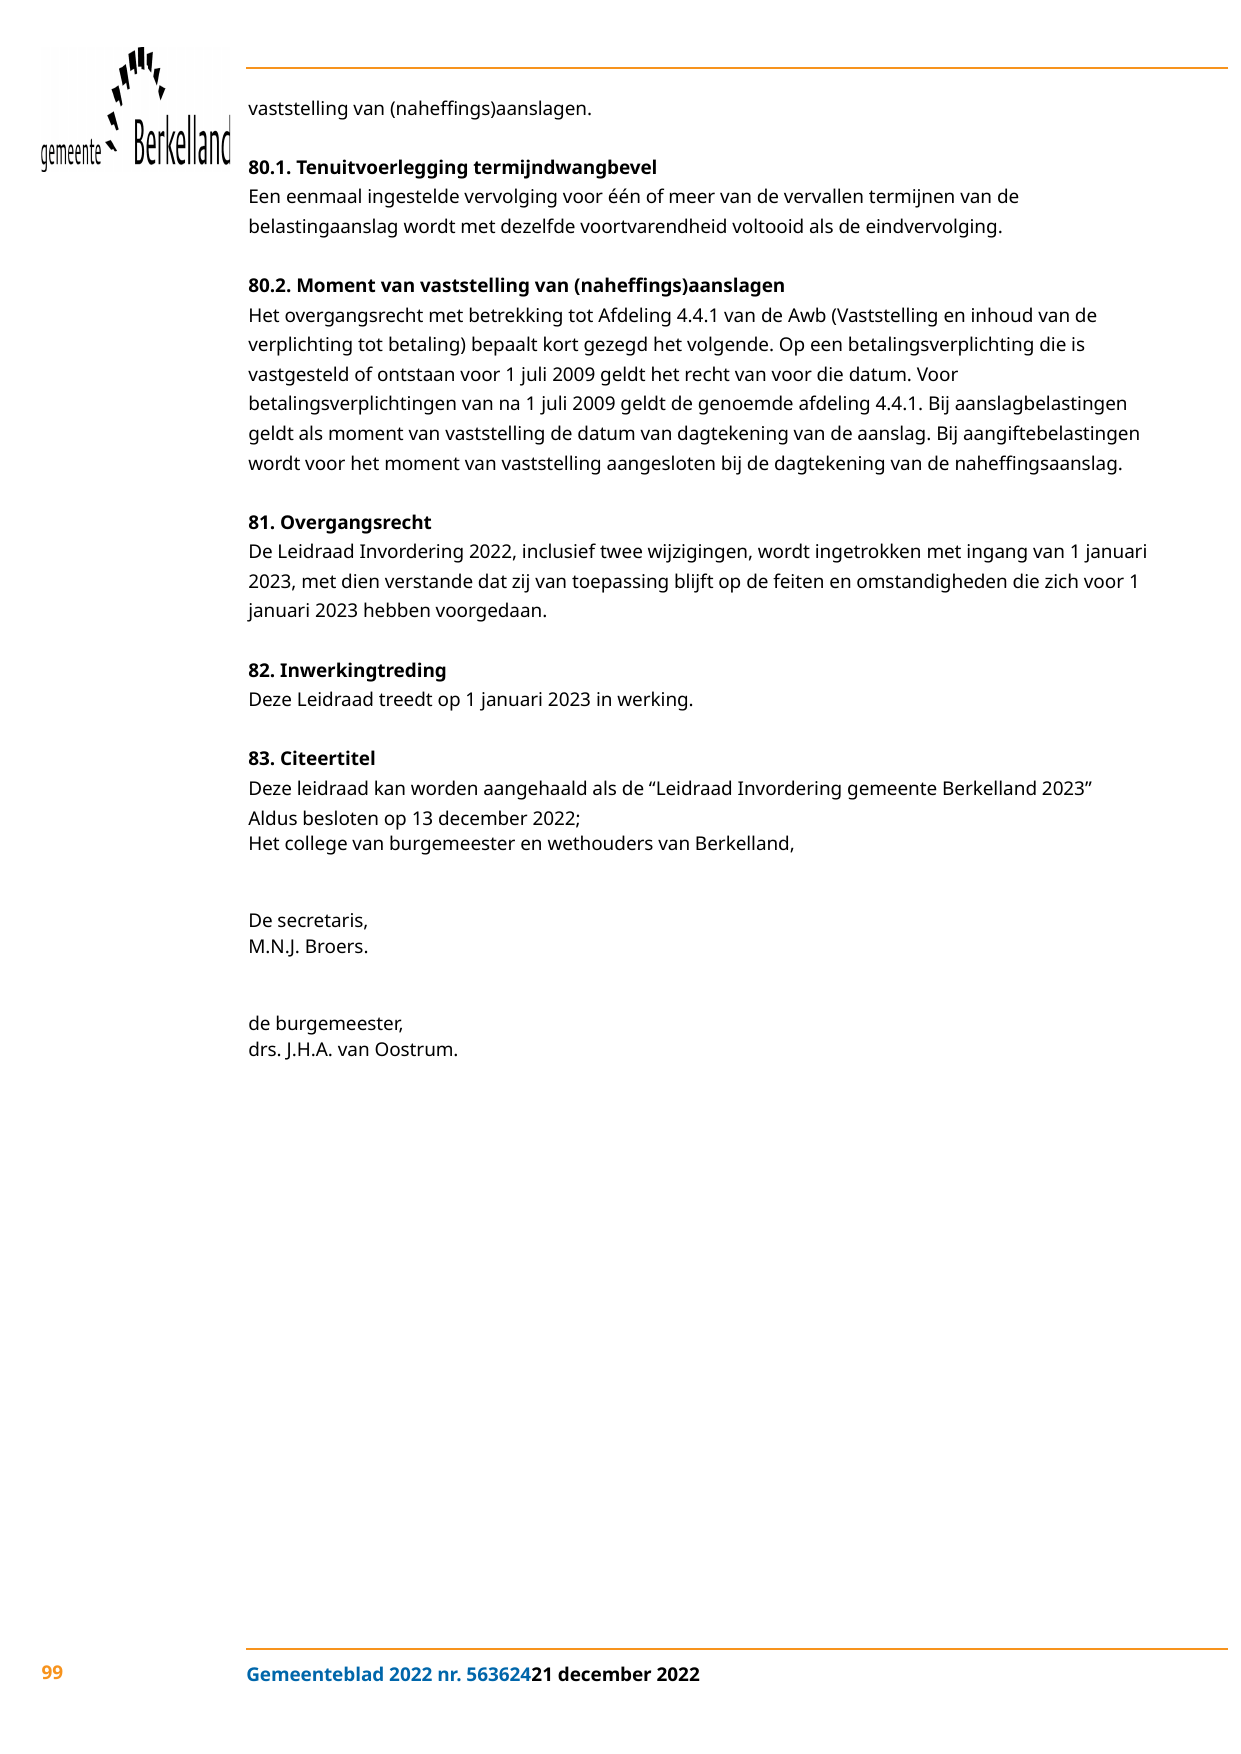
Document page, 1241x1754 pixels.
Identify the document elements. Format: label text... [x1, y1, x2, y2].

text 83. Citeertitel [248, 746, 1152, 771]
text Aldus besloten op 13 december 2022; [248, 805, 1152, 831]
text drs. J.H.A. van Oostrum. [248, 1036, 1152, 1062]
text 80.1. Tenuitvoerlegging termijndwangbevel [248, 154, 1152, 180]
text vaststelling van (naheffings)aanslagen. [248, 95, 1152, 121]
text de burgemeester, [248, 1011, 1152, 1036]
text 82. Inwerkingtreding [248, 657, 1152, 683]
text Deze Leidraad treedt op 1 januari 2023 in werking. [248, 686, 1152, 712]
text De secretaris, [248, 908, 1152, 933]
text Het college van burgemeester en wethouders van Berkelland, [248, 831, 1152, 856]
text 81. Overgangsrecht [248, 509, 1152, 535]
text Deze leidraad kan worden aangehaald als de “Leidraad Invordering gemeente Berkelland 2023” [248, 775, 1152, 801]
picture [41, 47, 231, 172]
text M.N.J. Broers. [248, 933, 1152, 959]
text 80.2. Moment van vaststelling van (naheffings)aanslagen [248, 272, 1152, 298]
text Het overgangsrecht met betrekking tot Afdeling 4.4.1 van de Awb (Vaststelling en inhoud van de verplichting tot betaling) bepaalt kort gezegd het volgende. Op een betalingsverplichting die is vastgesteld of ontstaan voor 1 juli 2009 geldt het recht van voor die datum. Voor betalingsverplichtingen van na 1 juli 2009 geldt de genoemde afdeling 4.4.1. Bij aanslagbelastingen geldt als moment van vaststelling de datum van dagtekening van de aanslag. Bij aangiftebelastingen wordt voor het moment van vaststelling aangesloten bij de dagtekening van de naheffingsaanslag. [248, 302, 1152, 476]
text Een eenmaal ingestelde vervolging voor één of meer van de vervallen termijnen van de belastingaanslag wordt met dezelfde voortvarendheid voltooid als de eindvervolging. [248, 183, 1152, 239]
text De Leidraad Invordering 2022, inclusief twee wijzigingen, wordt ingetrokken met ingang van 1 januari 2023, met dien verstande dat zij van toepassing blijft op de feiten en omstandigheden die zich voor 1 januari 2023 hebben voorgedaan. [248, 538, 1152, 623]
